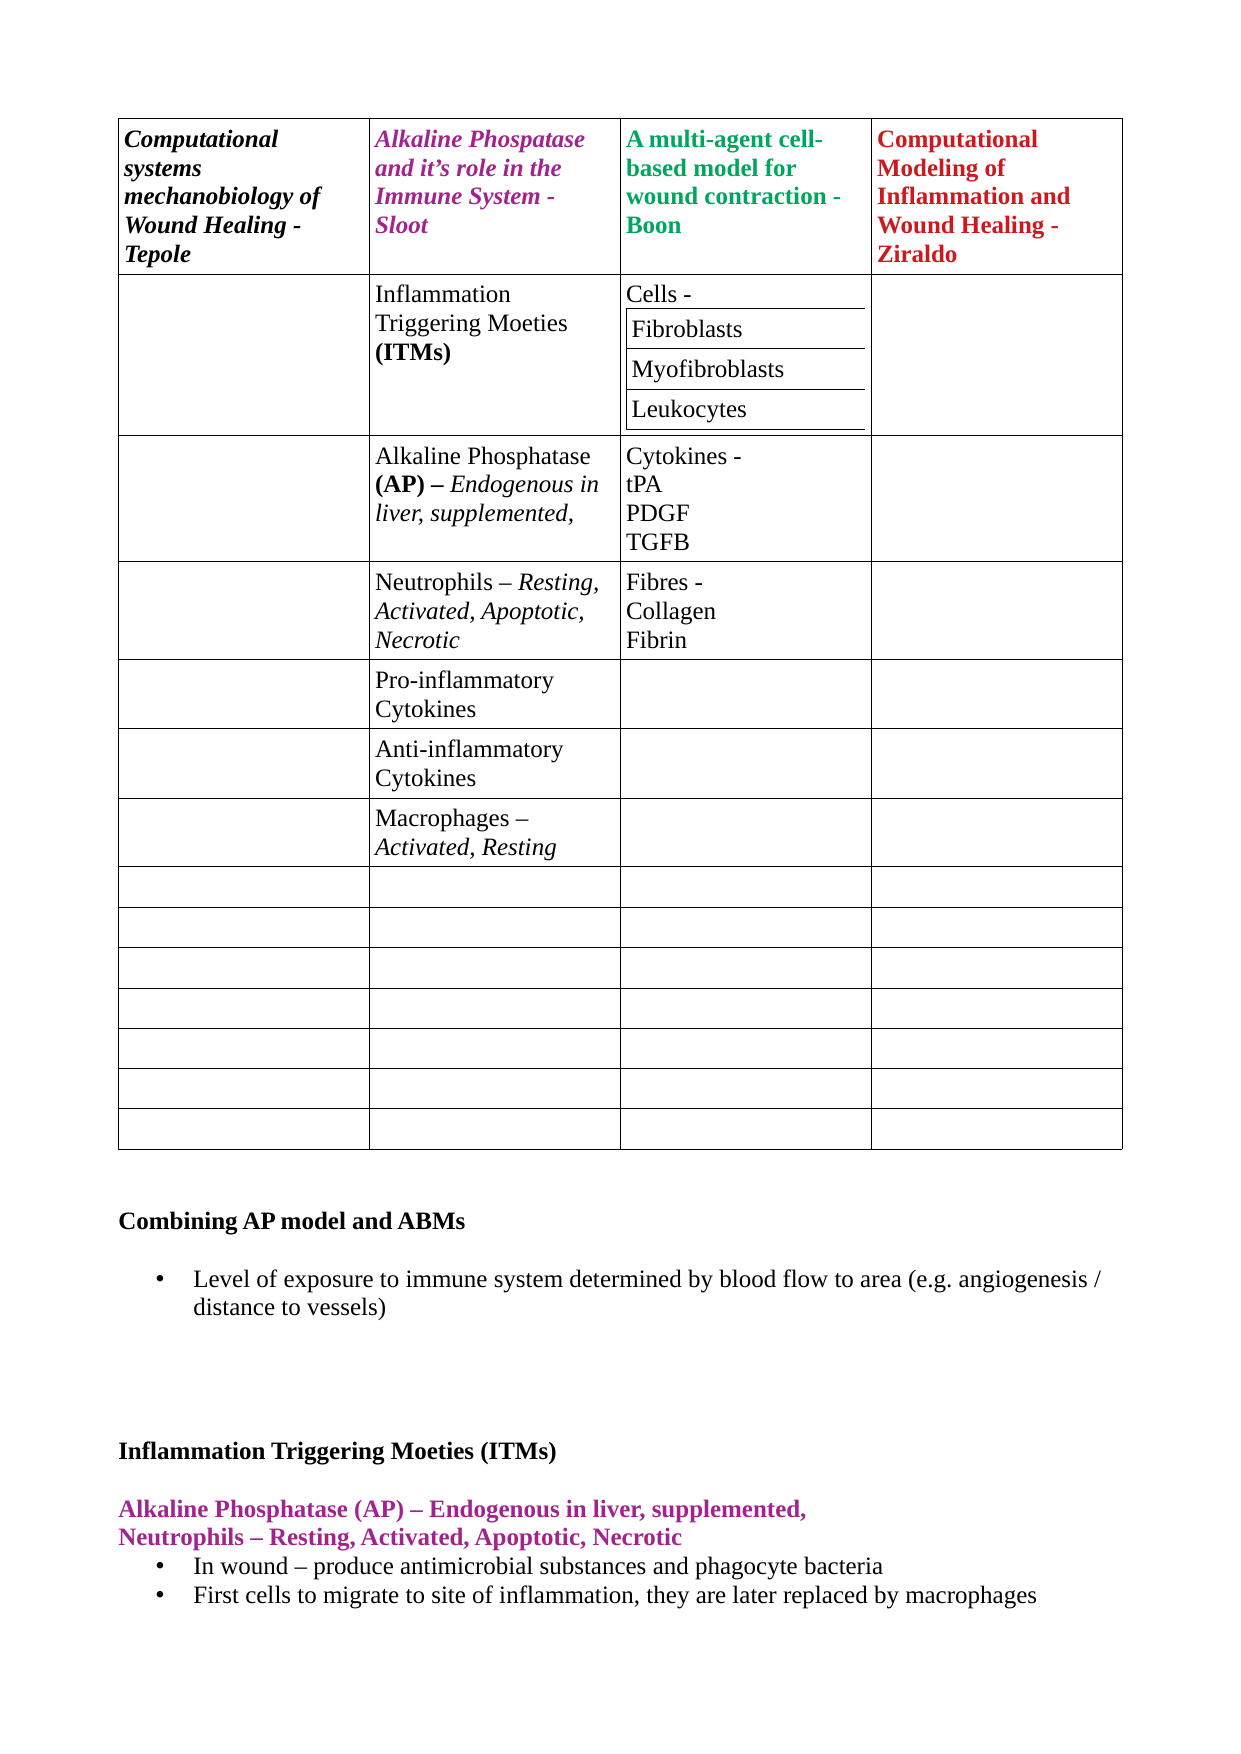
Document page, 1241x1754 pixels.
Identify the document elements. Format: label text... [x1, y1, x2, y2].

table_cell [119, 948, 369, 987]
table_cell [119, 1069, 369, 1108]
table_cell Macrophages – Activated, Resting [370, 799, 620, 866]
table_cell [119, 867, 369, 907]
table_cell [119, 989, 369, 1028]
table_cell [621, 660, 871, 728]
table_cell [370, 989, 620, 1028]
text Neutrophils – Resting, Activated, Apoptotic, Necrotic [118, 1522, 1122, 1551]
table_cell [119, 729, 369, 797]
table_cell [621, 1029, 871, 1068]
table_cell [872, 799, 1122, 866]
list First cells to migrate to site of inflammation, they are later replaced by macrophages [156, 1580, 1122, 1609]
table_cell [370, 948, 620, 987]
table_cell Myofibroblasts [627, 349, 865, 389]
table_cell [119, 1029, 369, 1068]
table_cell Anti-inflammatory Cytokines [370, 729, 620, 797]
text Combining AP model and ABMs [118, 1206, 1122, 1235]
text Inflammation Triggering Moeties (ITMs) [118, 1436, 1122, 1465]
table_cell [872, 660, 1122, 728]
table_cell Cytokines - tPA PDGF TGFB [621, 436, 871, 561]
table_cell [872, 908, 1122, 947]
table_cell [872, 562, 1122, 659]
table_cell [621, 1109, 871, 1149]
table_cell Fibres - Collagen Fibrin [621, 562, 871, 659]
table_cell [119, 660, 369, 728]
table_cell [370, 867, 620, 907]
table_cell [872, 989, 1122, 1028]
table_cell [119, 562, 369, 659]
table_cell [370, 908, 620, 947]
table_header Alkaline Phospatase and it’s role in the Immune System - Sloot [370, 119, 620, 273]
table_cell [872, 867, 1122, 907]
table_cell Neutrophils – Resting, Activated, Apoptotic, Necrotic [370, 562, 620, 659]
table_cell Inflammation Triggering Moeties (ITMs) [370, 275, 620, 435]
table_cell Cells - [621, 275, 871, 435]
table_cell [370, 1069, 620, 1108]
table_cell [872, 436, 1122, 561]
table_cell Leukocytes [627, 390, 865, 429]
table_cell [621, 729, 871, 797]
table_cell [872, 1069, 1122, 1108]
table_cell [872, 729, 1122, 797]
table_header Computational systems mechanobiology of Wound Healing - Tepole [119, 119, 369, 273]
table_cell [119, 1109, 369, 1149]
list In wound – produce antimicrobial substances and phagocyte bacteria [156, 1551, 1122, 1580]
table_cell [872, 1029, 1122, 1068]
table_cell [621, 1069, 871, 1108]
table_cell [119, 799, 369, 866]
text Alkaline Phosphatase (AP) – Endogenous in liver, supplemented, [118, 1494, 1122, 1522]
table_cell [621, 908, 871, 947]
table_cell [119, 436, 369, 561]
table_cell [621, 948, 871, 987]
table_cell [872, 948, 1122, 987]
table_cell [872, 275, 1122, 435]
table_cell [370, 1029, 620, 1068]
table_cell Pro-inflammatory Cytokines [370, 660, 620, 728]
table_header Fibroblasts [627, 309, 865, 348]
table_cell Alkaline Phosphatase (AP) – Endogenous in liver, supplemented, [370, 436, 620, 561]
list Level of exposure to immune system determined by blood flow to area (e.g. angiogenesis / distance to vessels) [156, 1264, 1122, 1321]
table_cell [119, 908, 369, 947]
table_cell [872, 1109, 1122, 1149]
table_cell [370, 1109, 620, 1149]
table_header A multi-agent cell-based model for wound contraction - Boon [621, 119, 871, 273]
table_cell [119, 275, 369, 435]
table_cell [621, 989, 871, 1028]
table_cell [621, 799, 871, 866]
table_cell [621, 867, 871, 907]
table_header Computational Modeling of Inflammation and Wound Healing - Ziraldo [872, 119, 1122, 273]
